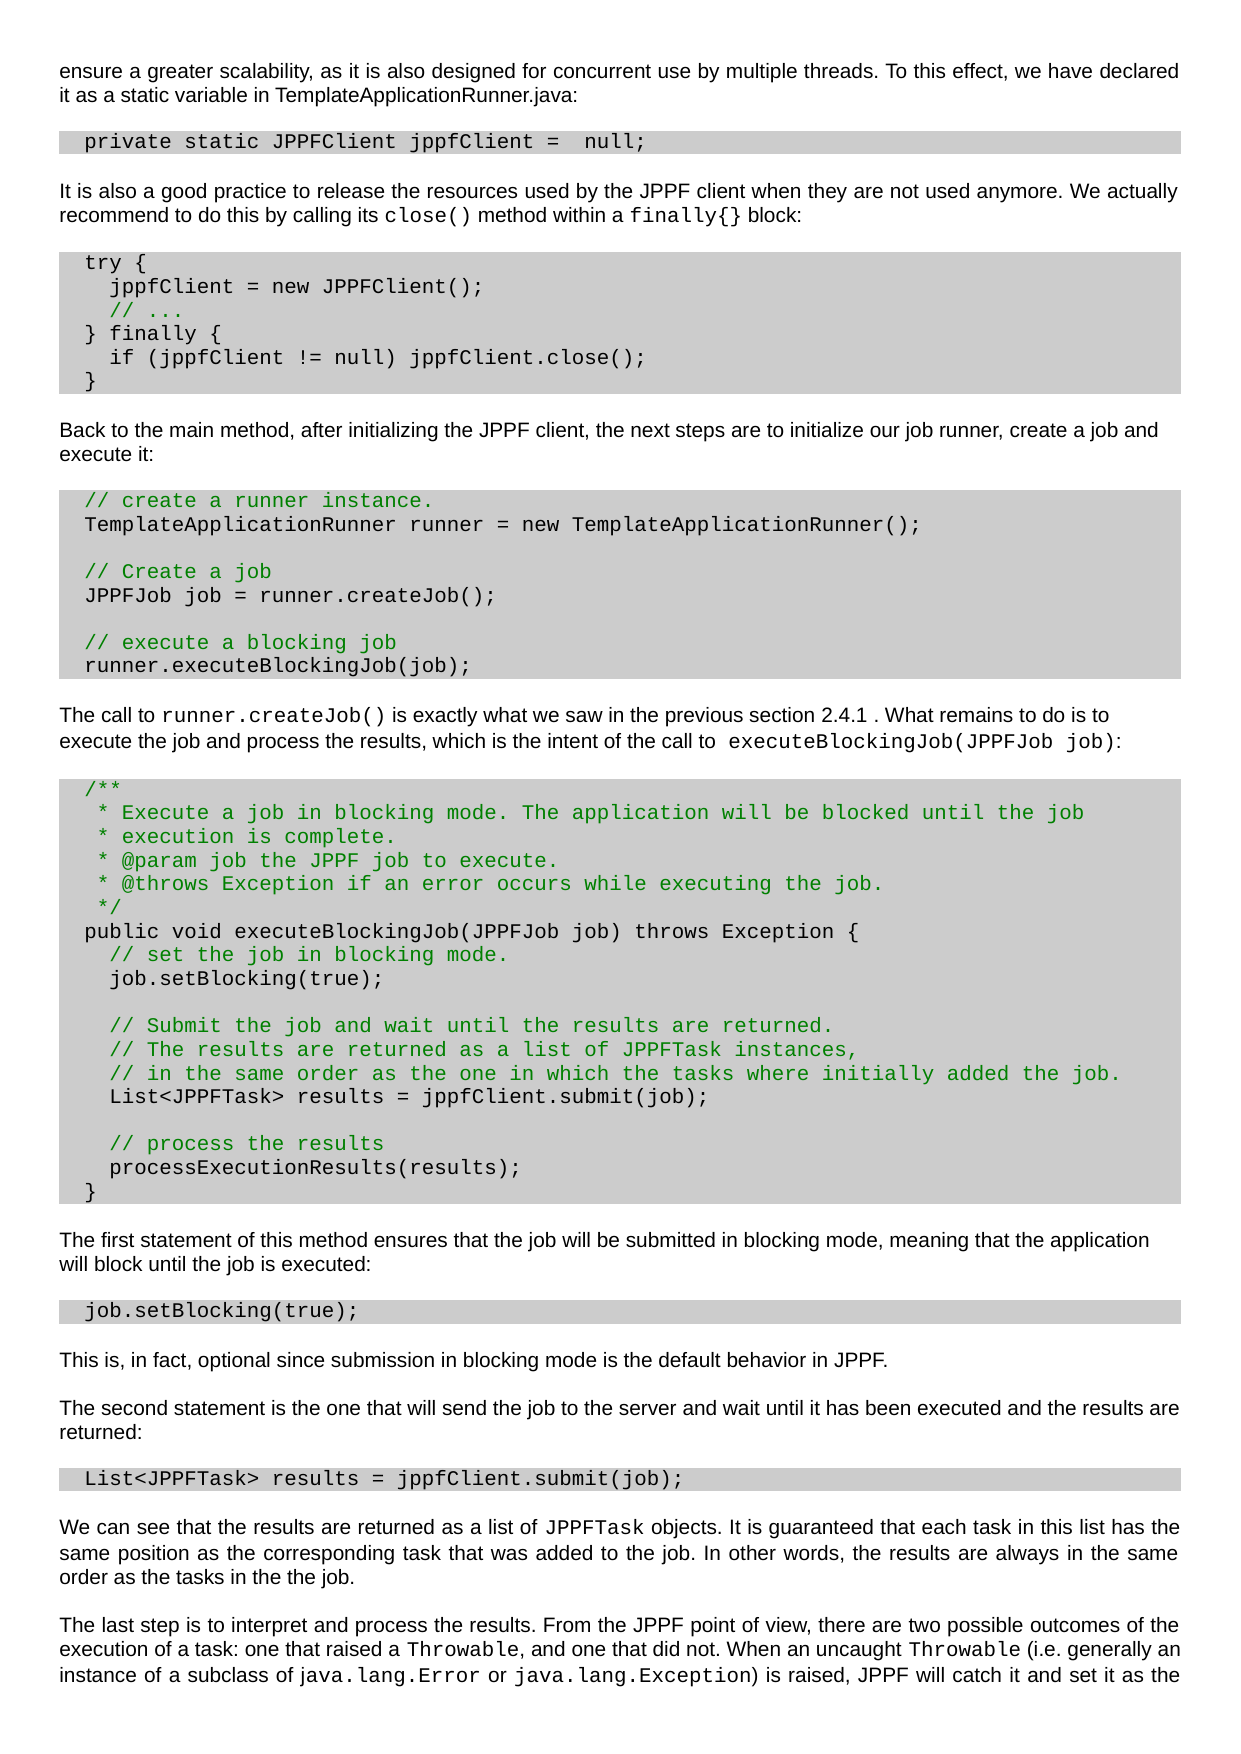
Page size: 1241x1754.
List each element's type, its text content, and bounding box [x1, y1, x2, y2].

text job.setBlocking(true); [59, 968, 1181, 992]
text * Execute a job in blocking mode. The application will be blocked until the job [59, 802, 1181, 826]
text The first statement of this method ensures that the job will be submitted in blocking mode, meaning that the application will block until the job is executed: [59, 1228, 1181, 1276]
text try { [59, 252, 1181, 276]
text This is, in fact, optional since submission in blocking mode is the default behavior in JPPF. [59, 1348, 1181, 1372]
text * @param job the JPPF job to execute. [59, 850, 1181, 873]
text * execution is complete. [59, 826, 1181, 850]
text * @throws Exception if an error occurs while executing the job. [59, 873, 1181, 897]
text // ... [59, 299, 1181, 323]
text TemplateApplicationRunner runner = new TemplateApplicationRunner(); [59, 514, 1181, 537]
text } [59, 1181, 1181, 1204]
text The second statement is the one that will send the job to the server and wait until it has been executed and the results are returned: [59, 1396, 1181, 1444]
text job.setBlocking(true); [59, 1300, 1181, 1324]
text Back to the main method, after initializing the JPPF client, the next steps are to initialize our job runner, create a job and execute it: [59, 418, 1181, 466]
text public void executeBlockingJob(JPPFJob job) throws Exception { [59, 921, 1181, 944]
text // Submit the job and wait until the results are returned. [59, 1015, 1181, 1039]
text List<JPPFTask> results = jppfClient.submit(job); [59, 1468, 1181, 1491]
text } finally { [59, 323, 1181, 347]
text The last step is to interpret and process the results. From the JPPF point of view, there are two possible outcomes of the execution of a task: one that raised a Throwable, and one that did not. When an uncaught Throwable (i.e. generally an instance of a subclass of java.lang.Error or java.lang.Exception) is raised, JPPF will catch it and set it as the [59, 1613, 1181, 1688]
text The call to runner.createJob() is exactly what we saw in the previous section 2.4.1 . What remains to do is to execute the job and process the results, which is the intent of the call to executeBlockingJob(JPPFJob job): [59, 703, 1181, 755]
text if (jppfClient != null) jppfClient.close(); [59, 347, 1181, 371]
text /** [59, 779, 1181, 802]
text // process the results [59, 1133, 1181, 1157]
text } [59, 371, 1181, 394]
text processExecutionResults(results); [59, 1157, 1181, 1181]
text It is also a good practice to release the resources used by the JPPF client when they are not used anymore. We actually recommend to do this by calling its close() method within a finally{} block: [59, 178, 1181, 228]
text // create a runner instance. [59, 490, 1181, 514]
text private static JPPFClient jppfClient = null; [59, 131, 1181, 154]
text runner.executeBlockingJob(job); [59, 656, 1181, 679]
text // execute a blocking job [59, 632, 1181, 656]
text // set the job in blocking mode. [59, 944, 1181, 968]
text List<JPPFTask> results = jppfClient.submit(job); [59, 1086, 1181, 1110]
text */ [59, 897, 1181, 921]
text JPPFJob job = runner.createJob(); [59, 584, 1181, 608]
text // in the same order as the one in which the tasks where initially added the job. [59, 1062, 1181, 1086]
text jppfClient = new JPPFClient(); [59, 276, 1181, 299]
text // Create a job [59, 561, 1181, 584]
text ensure a greater scalability, as it is also designed for concurrent use by multiple threads. To this effect, we have declared it as a static variable in TemplateApplicationRunner.java: [59, 59, 1181, 107]
text // The results are returned as a list of JPPFTask instances, [59, 1039, 1181, 1062]
text We can see that the results are returned as a list of JPPFTask objects. It is guaranteed that each task in this list has the same position as the corresponding task that was added to the job. In other words, the results are always in the same order as the tasks in the the job. [59, 1515, 1181, 1589]
